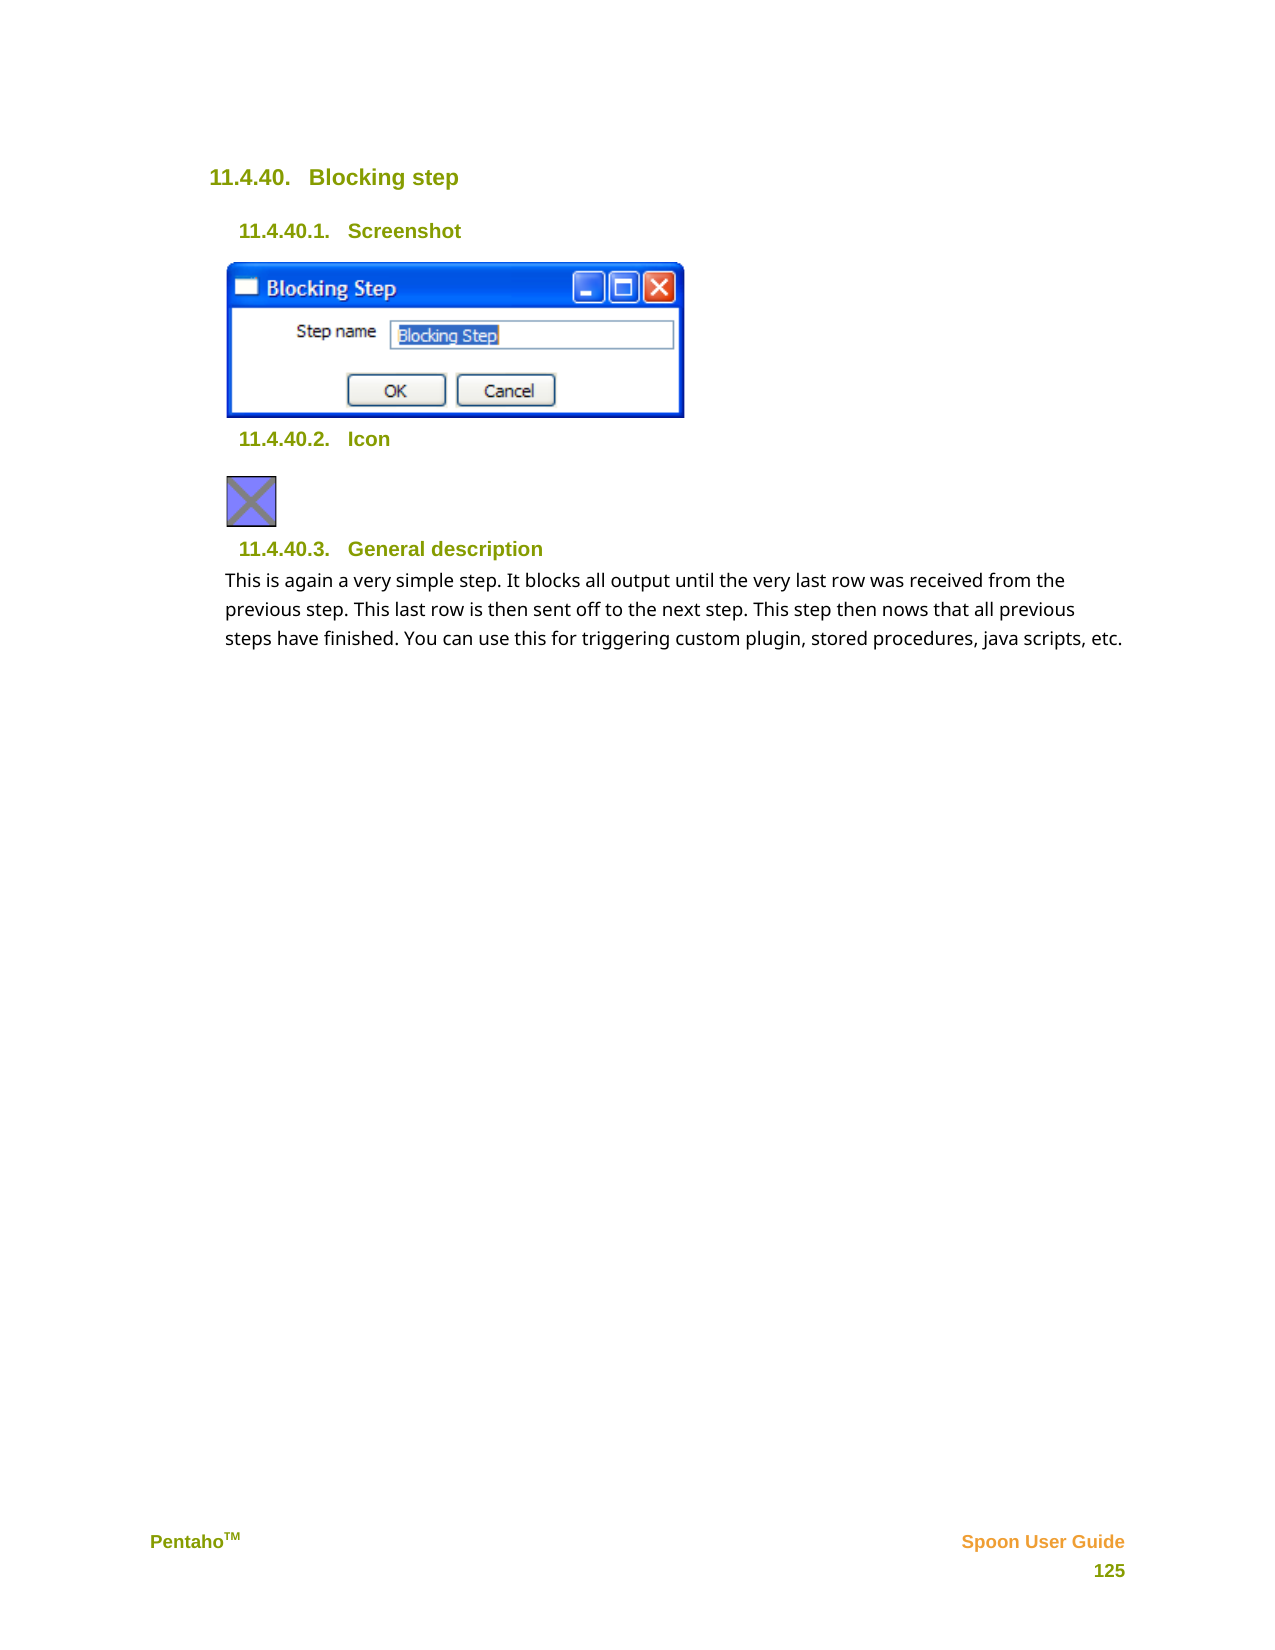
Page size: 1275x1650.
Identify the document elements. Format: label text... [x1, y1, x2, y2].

subtitle Icon [239, 264, 1125, 454]
subtitle Screenshot [239, 211, 1125, 246]
text This is again a very simple step. It blocks all output until the very last row was received from the previous step. This last row is then sent off to the next step. This step then nows that all previous steps have finished. You can use this for triggering custom plugin, stored procedures, java scripts, etc. [225, 564, 1125, 651]
subtitle General description [225, 472, 1125, 563]
subtitle Blocking step [209, 157, 1125, 192]
picture [226, 476, 277, 527]
